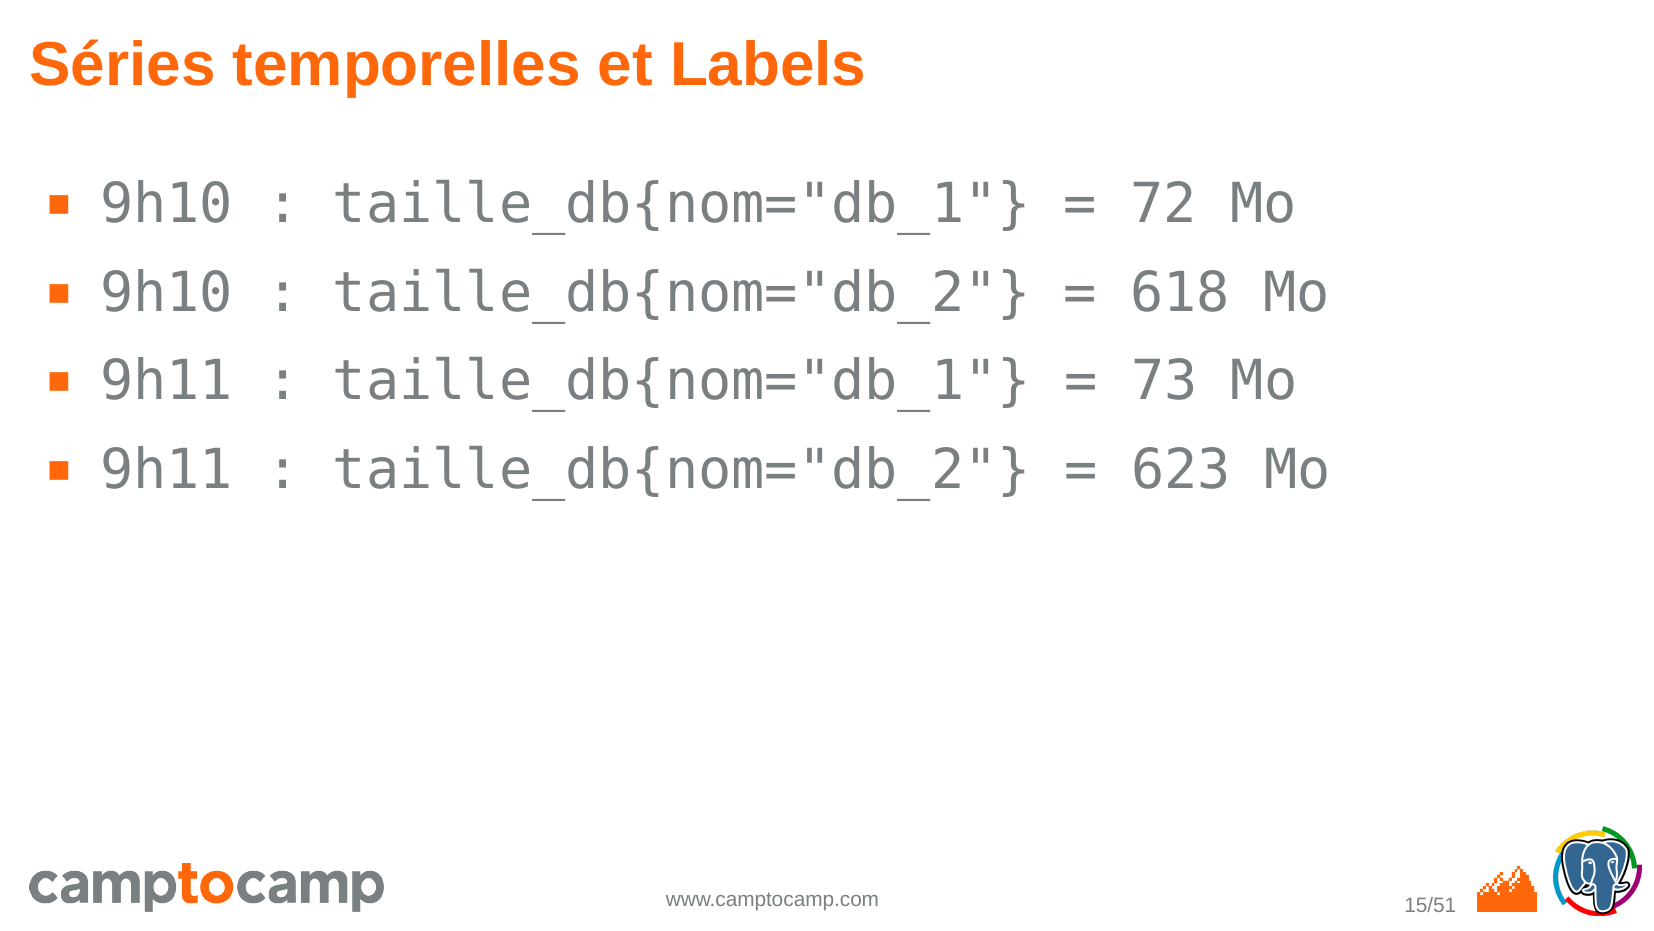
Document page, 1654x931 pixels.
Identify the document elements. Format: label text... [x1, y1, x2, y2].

list 9h10 : taille_db{nom="db_1"} = 72 Mo 9h10 : taille_db{nom="db_2"} = 618 Mo 9h11 : taille_db{nom="db_1"} = 73 Mo 9h11 : taille_db{nom="db_2"} = 623 Mo [29, 171, 1625, 827]
picture [1477, 866, 1537, 912]
picture [1553, 826, 1642, 916]
title Séries temporelles et Labels [29, 29, 1625, 156]
picture [29, 863, 384, 912]
